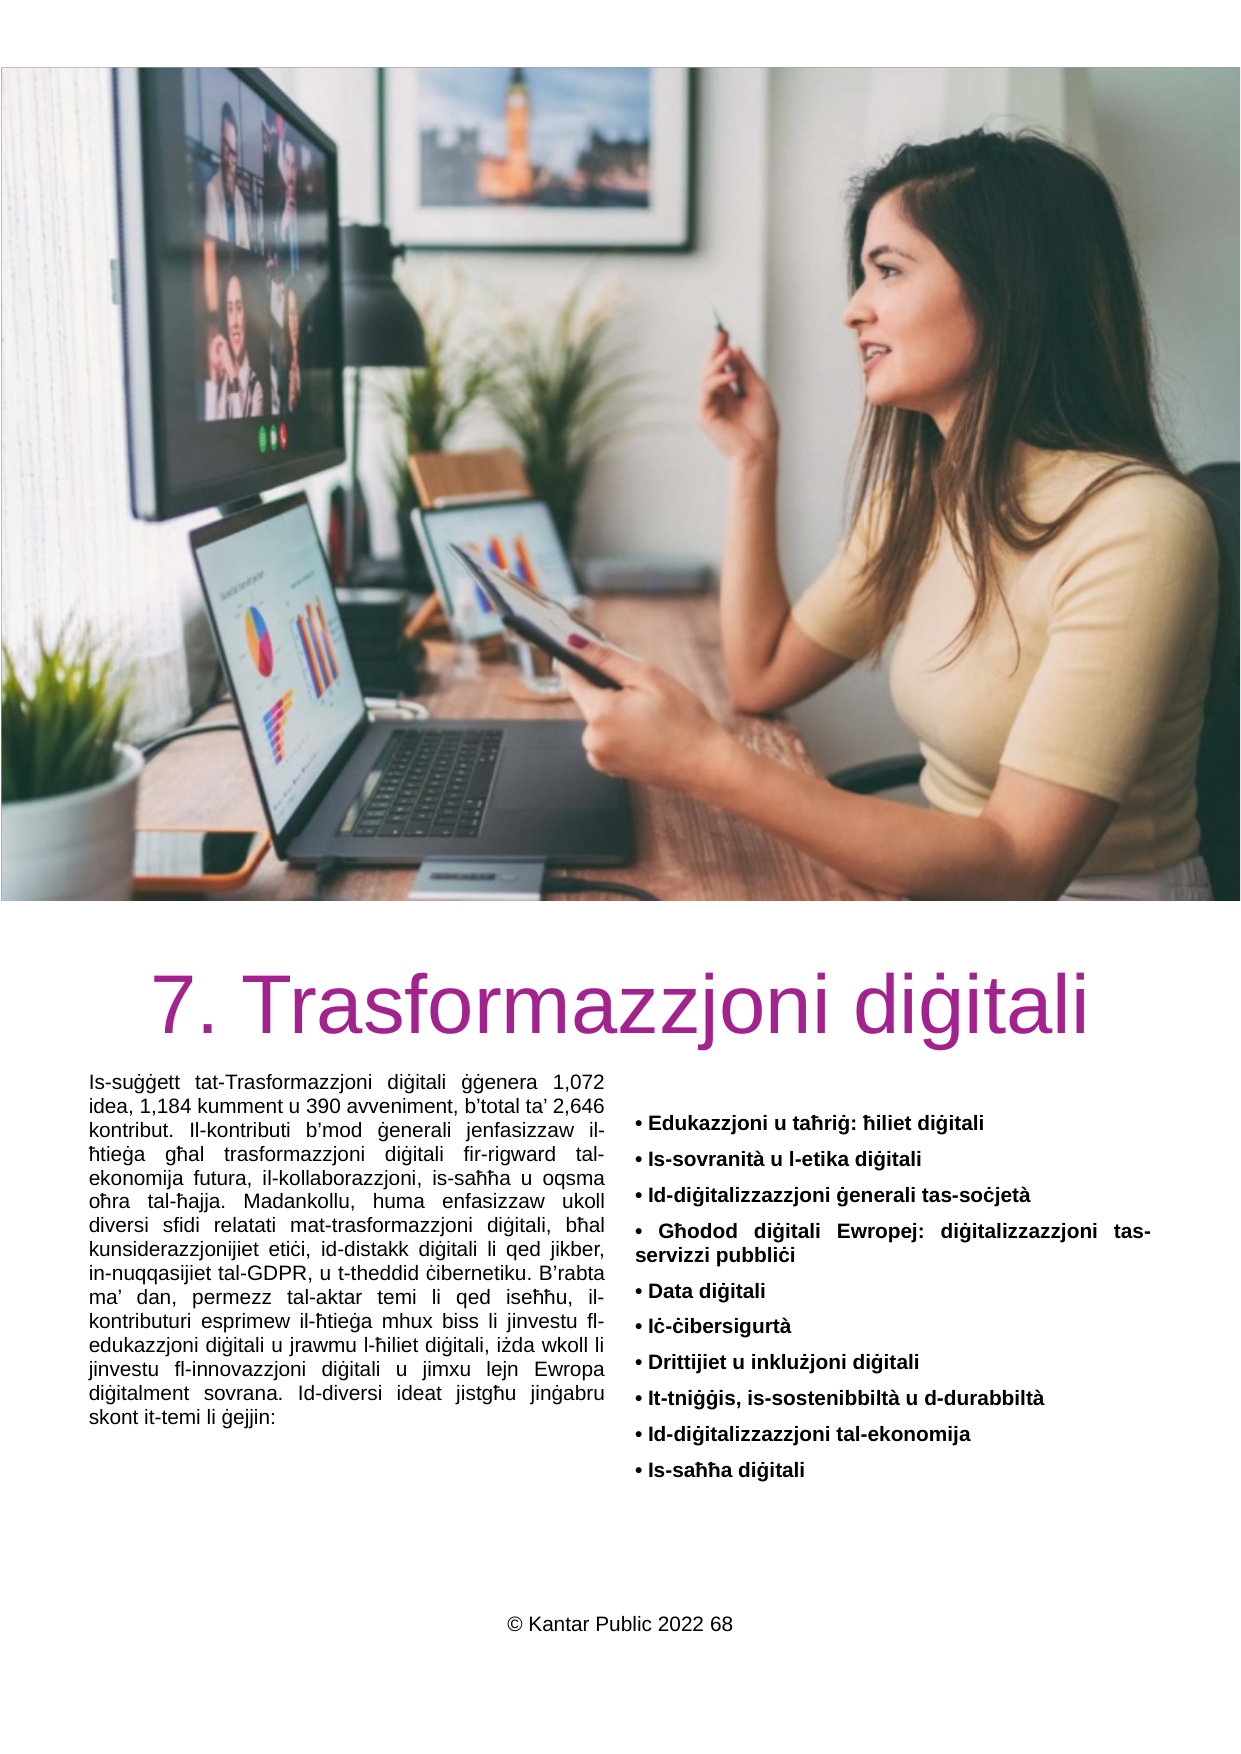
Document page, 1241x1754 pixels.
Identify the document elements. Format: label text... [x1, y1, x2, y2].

text • It-tniġġis, is-sostenibbiltà u d-durabbiltà [635, 1386, 1152, 1410]
text • Is-sovranità u l-etika diġitali [635, 1147, 1152, 1171]
text • Iċ-ċibersigurtà [635, 1314, 1152, 1338]
text • Id-diġitalizzazzjoni tal-ekonomija [635, 1422, 1152, 1446]
text • Id-diġitalizzazzjoni ġenerali tas-soċjetà [635, 1183, 1152, 1207]
picture [0, 67, 1241, 901]
text • Għodod diġitali Ewropej: diġitalizzazzjoni tas-servizzi pubbliċi [635, 1219, 1152, 1267]
text • Is-saħħa diġitali [635, 1458, 1152, 1482]
text Is-suġġett tat-Trasformazzjoni diġitali ġġenera 1,072 idea, 1,184 kumment u 390 avveniment, b’total ta’ 2,646 kontribut. Il-kontributi b’mod ġenerali jenfasizzaw il-ħtieġa għal trasformazzjoni diġitali fir-rigward tal-ekonomija futura, il-kollaborazzjoni, is-saħħa u oqsma oħra tal-ħajja. Madankollu, huma enfasizzaw ukoll diversi sfidi relatati mat-trasformazzjoni diġitali, bħal kunsiderazzjonijiet etiċi, id-distakk diġitali li qed jikber, in-nuqqasijiet tal-GDPR, u t-theddid ċibernetiku. B’rabta ma’ dan, permezz tal-aktar temi li qed iseħħu, il-kontributuri esprimew il-ħtieġa mhux biss li jinvestu fl-edukazzjoni diġitali u jrawmu l-ħiliet diġitali, iżda wkoll li jinvestu fl-innovazzjoni diġitali u jimxu lejn Ewropa diġitalment sovrana. Id-diversi ideat jistgħu jinġabru skont it-temi li ġejjin: [88, 1069, 605, 1429]
subtitle 7. Trasformazzjoni diġitali [88, 955, 1152, 1051]
text • Data diġitali [635, 1278, 1152, 1302]
text • Edukazzjoni u taħriġ: ħiliet diġitali [635, 1111, 1152, 1135]
text • Drittijiet u inklużjoni diġitali [635, 1350, 1152, 1374]
